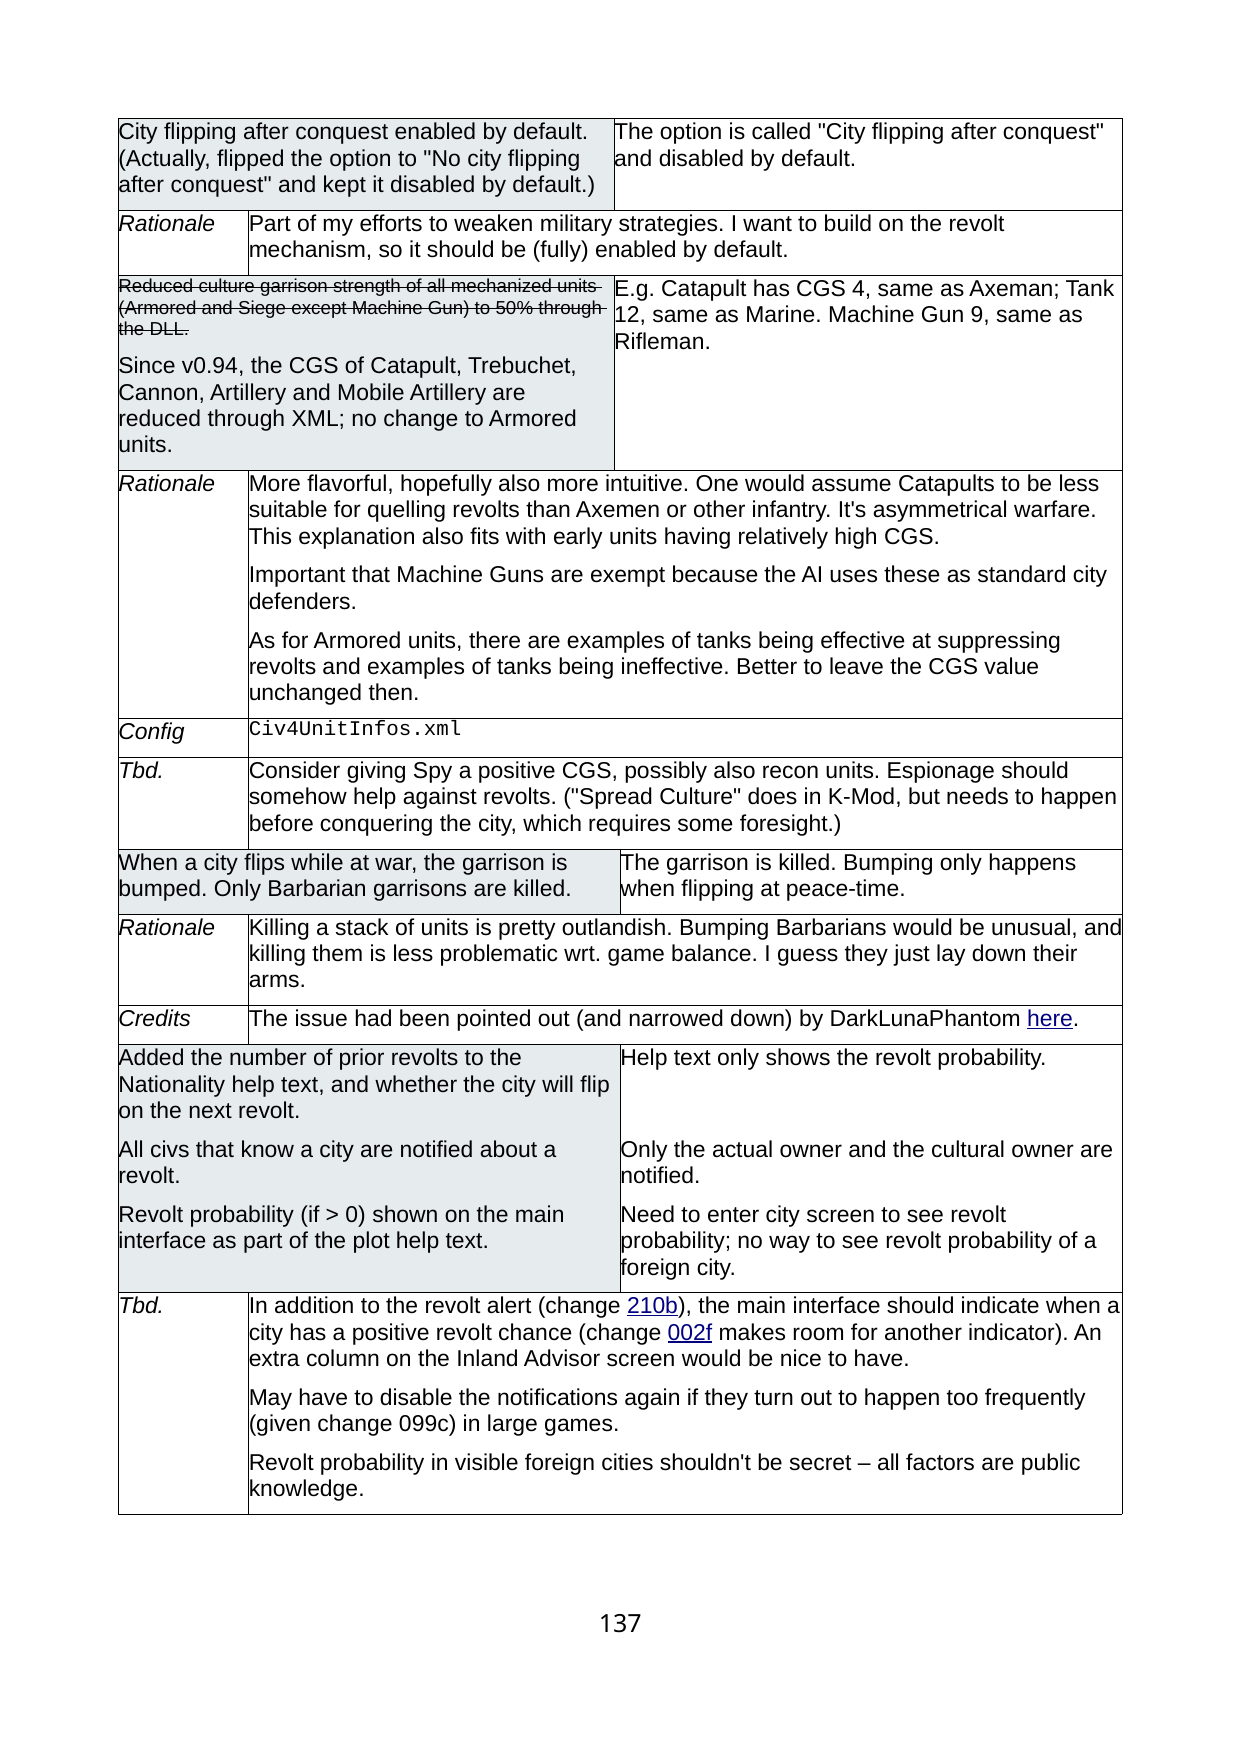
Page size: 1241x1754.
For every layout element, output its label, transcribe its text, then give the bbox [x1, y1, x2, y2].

table_cell Rationale [119, 915, 248, 1005]
table_cell Civ4UnitInfos.xml [249, 719, 1122, 757]
table_cell Rationale [119, 471, 248, 718]
table_cell Config [119, 719, 248, 757]
table_cell Rationale [119, 211, 248, 275]
table_cell Tbd. [119, 758, 248, 848]
table_cell Tbd. [119, 1293, 248, 1514]
table_cell Added the number of prior revolts to the Nationality help text, and whether the city will flip on the next revolt. All civs that know a city are notified about a revolt. Revolt probability (if > 0) shown on the main interface as part of the plot help text. [119, 1045, 620, 1292]
table_cell The option is called "City flipping after conquest" and disabled by default. [615, 119, 1122, 210]
table_cell City flipping after conquest enabled by default. (Actually, flipped the option to "No city flipping after conquest" and kept it disabled by default.) [119, 119, 614, 210]
table_cell Reduced culture garrison strength of all mechanized units (Armored and Siege except Machine Gun) to 50% through the DLL. Since v0.94, the CGS of Catapult, Trebuchet, Cannon, Artillery and Mobile Artillery are reduced through XML; no change to Armored units. [119, 276, 614, 470]
table_cell More flavorful, hopefully also more intuitive. One would assume Catapults to be less suitable for quelling revolts than Axemen or other infantry. It's asymmetrical warfare. This explanation also fits with early units having relatively high CGS. Important that Machine Guns are exempt because the AI uses these as standard city defenders. As for Armored units, there are examples of tanks being effective at suppressing revolts and examples of tanks being ineffective. Better to leave the CGS value unchanged then. [249, 471, 1122, 718]
table_cell The garrison is killed. Bumping only happens when flipping at peace-time. [621, 850, 1122, 914]
table_cell Help text only shows the revolt probability. Only the actual owner and the cultural owner are notified. Need to enter city screen to see revolt probability; no way to see revolt probability of a foreign city. [621, 1045, 1122, 1292]
table_cell When a city flips while at war, the garrison is bumped. Only Barbarian garrisons are killed. [119, 850, 620, 914]
table_cell Part of my efforts to weaken military strategies. I want to build on the revolt mechanism, so it should be (fully) enabled by default. [249, 211, 1122, 275]
table_cell Killing a stack of units is pretty outlandish. Bumping Barbarians would be unusual, and killing them is less problematic wrt. game balance. I guess they just lay down their arms. [249, 915, 1122, 1005]
table_cell E.g. Catapult has CGS 4, same as Axeman; Tank 12, same as Marine. Machine Gun 9, same as Rifleman. [615, 276, 1122, 470]
table_cell The issue had been pointed out (and narrowed down) by DarkLunaPhantom here. [249, 1006, 1122, 1044]
table_cell Credits [119, 1006, 248, 1044]
table_cell Consider giving Spy a positive CGS, possibly also recon units. Espionage should somehow help against revolts. ("Spread Culture" does in K-Mod, but needs to happen before conquering the city, which requires some foresight.) [249, 758, 1122, 848]
table_cell In addition to the revolt alert (change 210b), the main interface should indicate when a city has a positive revolt chance (change 002f makes room for another indicator). An extra column on the Inland Advisor screen would be nice to have. May have to disable the notifications again if they turn out to happen too frequently (given change 099c) in large games. Revolt probability in visible foreign cities shouldn't be secret – all factors are public knowledge. [249, 1293, 1122, 1514]
